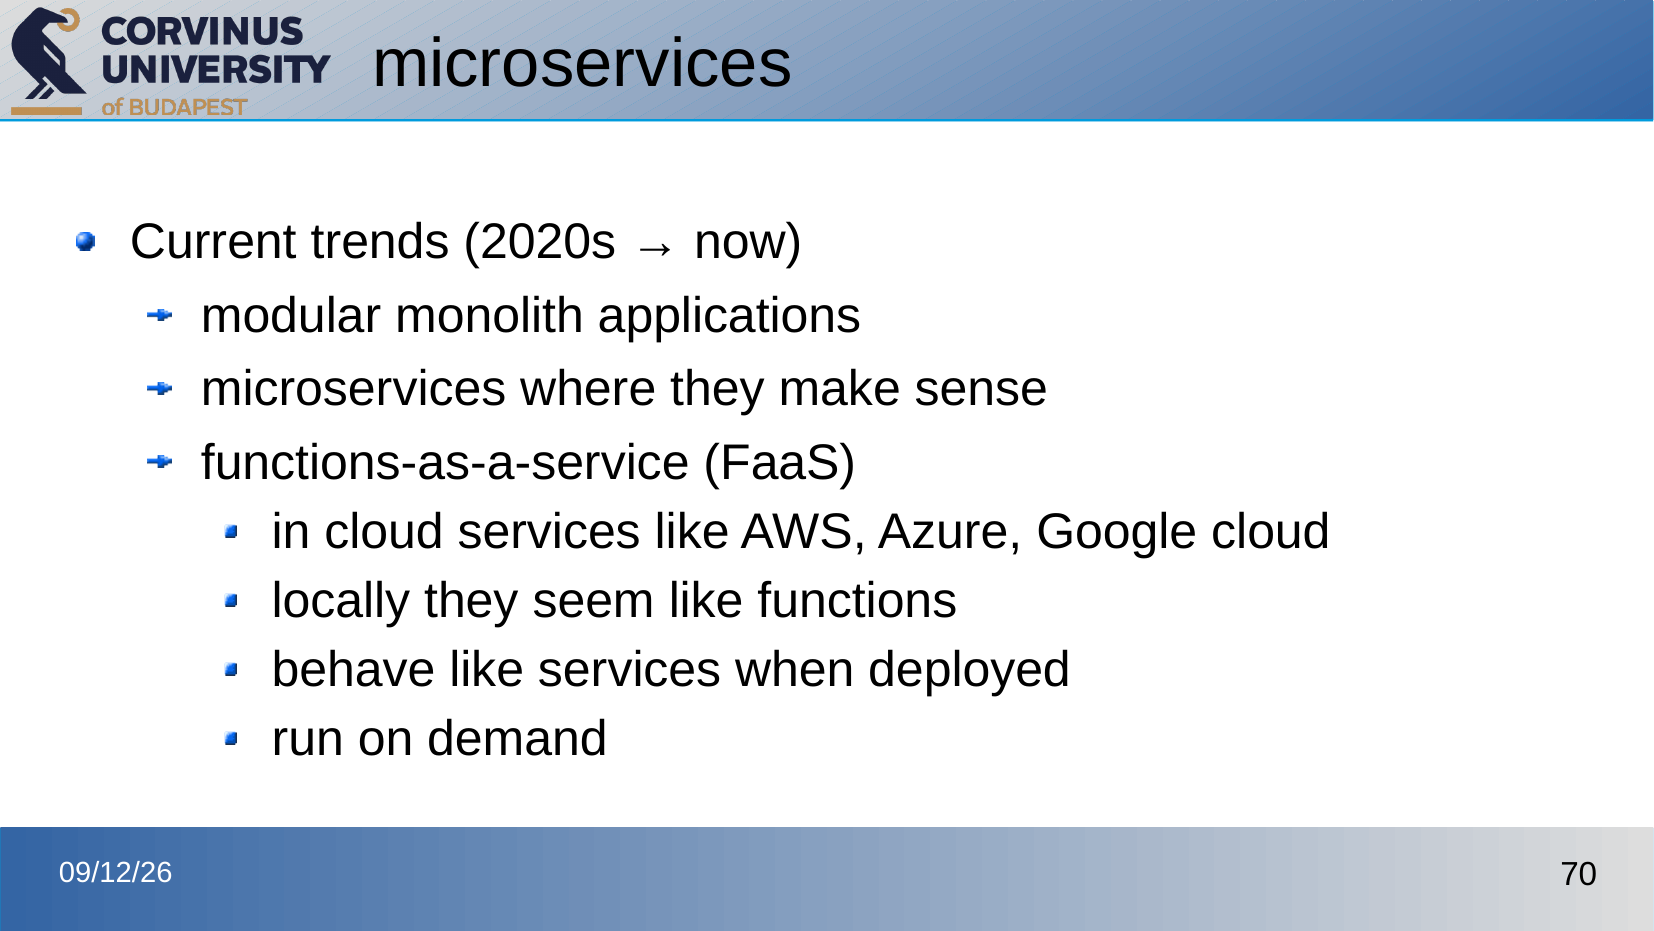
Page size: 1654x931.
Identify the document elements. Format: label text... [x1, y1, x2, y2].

list Current trends (2020s → now) modular monolith applications microservices where they make sense functions-as-a-service (FaaS) in cloud services like AWS, Azure, Google cloud locally they seem like functions behave like services when deployed run on demand [59, 135, 1565, 768]
picture [11, 7, 331, 115]
title microservices [372, 23, 1625, 103]
